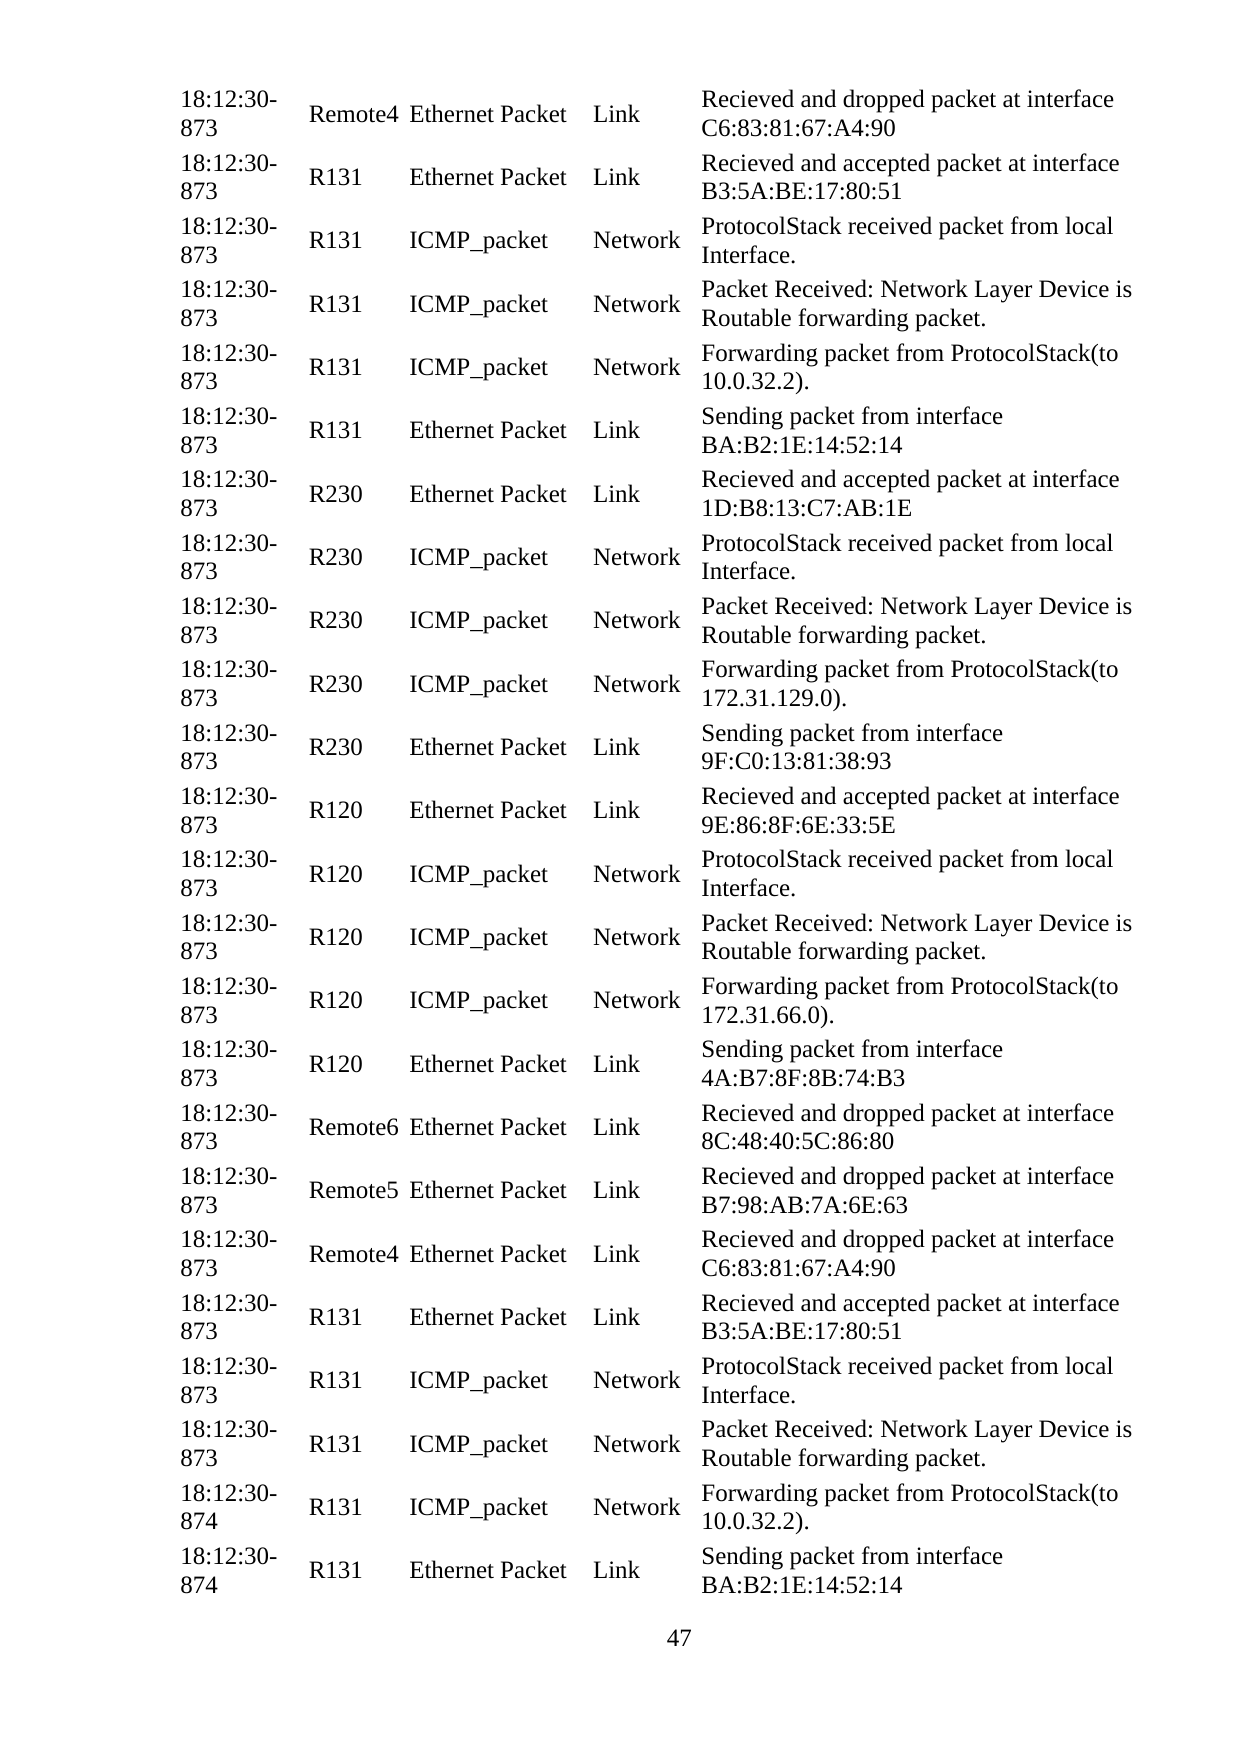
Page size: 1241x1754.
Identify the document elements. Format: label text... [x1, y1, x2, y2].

table_cell Link [590, 398, 698, 461]
table_cell Recieved and accepted packet at interface 9E:86:8F:6E:33:5E [698, 778, 1181, 841]
table_cell 18:12:30-873 [177, 905, 306, 968]
table_cell R230 [306, 588, 406, 651]
table_cell Ethernet Packet [406, 1285, 590, 1348]
table_cell R230 [306, 461, 406, 525]
table_cell ICMP_packet [406, 1348, 590, 1411]
table_cell ICMP_packet [406, 271, 590, 335]
table_cell 18:12:30-873 [177, 1158, 306, 1221]
table_cell Ethernet Packet [406, 81, 590, 145]
table_cell Ethernet Packet [406, 715, 590, 778]
table_cell Ethernet Packet [406, 1095, 590, 1158]
table_cell R120 [306, 778, 406, 841]
table_cell ICMP_packet [406, 1475, 590, 1538]
table_cell 18:12:30-874 [177, 1538, 306, 1601]
table_cell 18:12:30-873 [177, 525, 306, 588]
table_cell R120 [306, 1031, 406, 1095]
table_cell Ethernet Packet [406, 778, 590, 841]
table_cell 18:12:30-874 [177, 1475, 306, 1538]
table_cell 18:12:30-873 [177, 1031, 306, 1095]
table_cell Recieved and dropped packet at interface C6:83:81:67:A4:90 [698, 81, 1181, 145]
table_cell Forwarding packet from ProtocolStack(to 10.0.32.2). [698, 335, 1181, 398]
table_cell R131 [306, 271, 406, 335]
table_cell R131 [306, 1538, 406, 1601]
table_cell Recieved and accepted packet at interface B3:5A:BE:17:80:51 [698, 1285, 1181, 1348]
table_cell 18:12:30-873 [177, 778, 306, 841]
table_cell 18:12:30-873 [177, 715, 306, 778]
table_cell 18:12:30-873 [177, 81, 306, 145]
table_cell Network [590, 841, 698, 905]
table_cell Link [590, 145, 698, 208]
table_cell Recieved and accepted packet at interface B3:5A:BE:17:80:51 [698, 145, 1181, 208]
table_cell Network [590, 588, 698, 651]
table_cell Remote6 [306, 1095, 406, 1158]
table_cell ICMP_packet [406, 968, 590, 1031]
table_cell Packet Received: Network Layer Device is Routable forwarding packet. [698, 905, 1181, 968]
table_cell Network [590, 335, 698, 398]
table_cell 18:12:30-873 [177, 588, 306, 651]
table_cell Link [590, 1221, 698, 1285]
table_cell Link [590, 715, 698, 778]
table_cell ICMP_packet [406, 335, 590, 398]
table_cell Sending packet from interface BA:B2:1E:14:52:14 [698, 398, 1181, 461]
table_cell R230 [306, 715, 406, 778]
table_cell Network [590, 208, 698, 271]
table_cell Ethernet Packet [406, 398, 590, 461]
table_cell Link [590, 461, 698, 525]
table_cell Link [590, 778, 698, 841]
table_cell Sending packet from interface 4A:B7:8F:8B:74:B3 [698, 1031, 1181, 1095]
table_cell Recieved and accepted packet at interface 1D:B8:13:C7:AB:1E [698, 461, 1181, 525]
table_cell 18:12:30-873 [177, 461, 306, 525]
table_cell Packet Received: Network Layer Device is Routable forwarding packet. [698, 588, 1181, 651]
table_cell Remote5 [306, 1158, 406, 1221]
table_cell R131 [306, 208, 406, 271]
table_cell ICMP_packet [406, 588, 590, 651]
table_cell Network [590, 905, 698, 968]
table_cell ICMP_packet [406, 651, 590, 715]
table_cell Link [590, 1285, 698, 1348]
table_cell ProtocolStack received packet from local Interface. [698, 525, 1181, 588]
table_cell Link [590, 81, 698, 145]
table_cell Recieved and dropped packet at interface C6:83:81:67:A4:90 [698, 1221, 1181, 1285]
table_cell R230 [306, 525, 406, 588]
table_cell 18:12:30-873 [177, 1221, 306, 1285]
table_cell Packet Received: Network Layer Device is Routable forwarding packet. [698, 1411, 1181, 1475]
table_cell 18:12:30-873 [177, 968, 306, 1031]
table_cell 18:12:30-873 [177, 1285, 306, 1348]
table_cell 18:12:30-873 [177, 208, 306, 271]
table_cell Recieved and dropped packet at interface 8C:48:40:5C:86:80 [698, 1095, 1181, 1158]
table_cell Link [590, 1031, 698, 1095]
table_cell Ethernet Packet [406, 1031, 590, 1095]
table_cell Ethernet Packet [406, 145, 590, 208]
table_cell 18:12:30-873 [177, 1411, 306, 1475]
table_cell 18:12:30-873 [177, 1095, 306, 1158]
table_cell Remote4 [306, 1221, 406, 1285]
table_cell Network [590, 1348, 698, 1411]
table_cell R131 [306, 1475, 406, 1538]
table_cell Forwarding packet from ProtocolStack(to 10.0.32.2). [698, 1475, 1181, 1538]
table_cell R131 [306, 398, 406, 461]
table_cell ProtocolStack received packet from local Interface. [698, 841, 1181, 905]
table_cell Ethernet Packet [406, 1221, 590, 1285]
table_cell ProtocolStack received packet from local Interface. [698, 208, 1181, 271]
table_cell Network [590, 271, 698, 335]
table_cell Forwarding packet from ProtocolStack(to 172.31.66.0). [698, 968, 1181, 1031]
table_cell R131 [306, 335, 406, 398]
table_cell Ethernet Packet [406, 1538, 590, 1601]
table_cell Sending packet from interface BA:B2:1E:14:52:14 [698, 1538, 1181, 1601]
table_cell 18:12:30-873 [177, 271, 306, 335]
table_cell R131 [306, 1348, 406, 1411]
table_cell R120 [306, 968, 406, 1031]
table_cell ProtocolStack received packet from local Interface. [698, 1348, 1181, 1411]
table_cell R131 [306, 145, 406, 208]
table_cell ICMP_packet [406, 1411, 590, 1475]
table_cell R120 [306, 905, 406, 968]
table_cell 18:12:30-873 [177, 335, 306, 398]
table_cell Ethernet Packet [406, 461, 590, 525]
table_cell R131 [306, 1285, 406, 1348]
table_cell 18:12:30-873 [177, 841, 306, 905]
table_cell ICMP_packet [406, 525, 590, 588]
table_cell Ethernet Packet [406, 1158, 590, 1221]
table_cell R131 [306, 1411, 406, 1475]
table_cell Link [590, 1158, 698, 1221]
table_cell 18:12:30-873 [177, 1348, 306, 1411]
table_cell 18:12:30-873 [177, 651, 306, 715]
table_cell R120 [306, 841, 406, 905]
table_cell 18:12:30-873 [177, 145, 306, 208]
table_cell Packet Received: Network Layer Device is Routable forwarding packet. [698, 271, 1181, 335]
table_cell Forwarding packet from ProtocolStack(to 172.31.129.0). [698, 651, 1181, 715]
table_cell ICMP_packet [406, 905, 590, 968]
table_cell Link [590, 1095, 698, 1158]
table_cell Network [590, 651, 698, 715]
table_cell Recieved and dropped packet at interface B7:98:AB:7A:6E:63 [698, 1158, 1181, 1221]
table_cell Network [590, 968, 698, 1031]
table_cell ICMP_packet [406, 208, 590, 271]
table_cell Network [590, 1475, 698, 1538]
table_cell 18:12:30-873 [177, 398, 306, 461]
table_cell R230 [306, 651, 406, 715]
table_cell Network [590, 1411, 698, 1475]
table_cell Remote4 [306, 81, 406, 145]
table_cell Sending packet from interface 9F:C0:13:81:38:93 [698, 715, 1181, 778]
table_cell Link [590, 1538, 698, 1601]
table_cell Network [590, 525, 698, 588]
table_cell ICMP_packet [406, 841, 590, 905]
